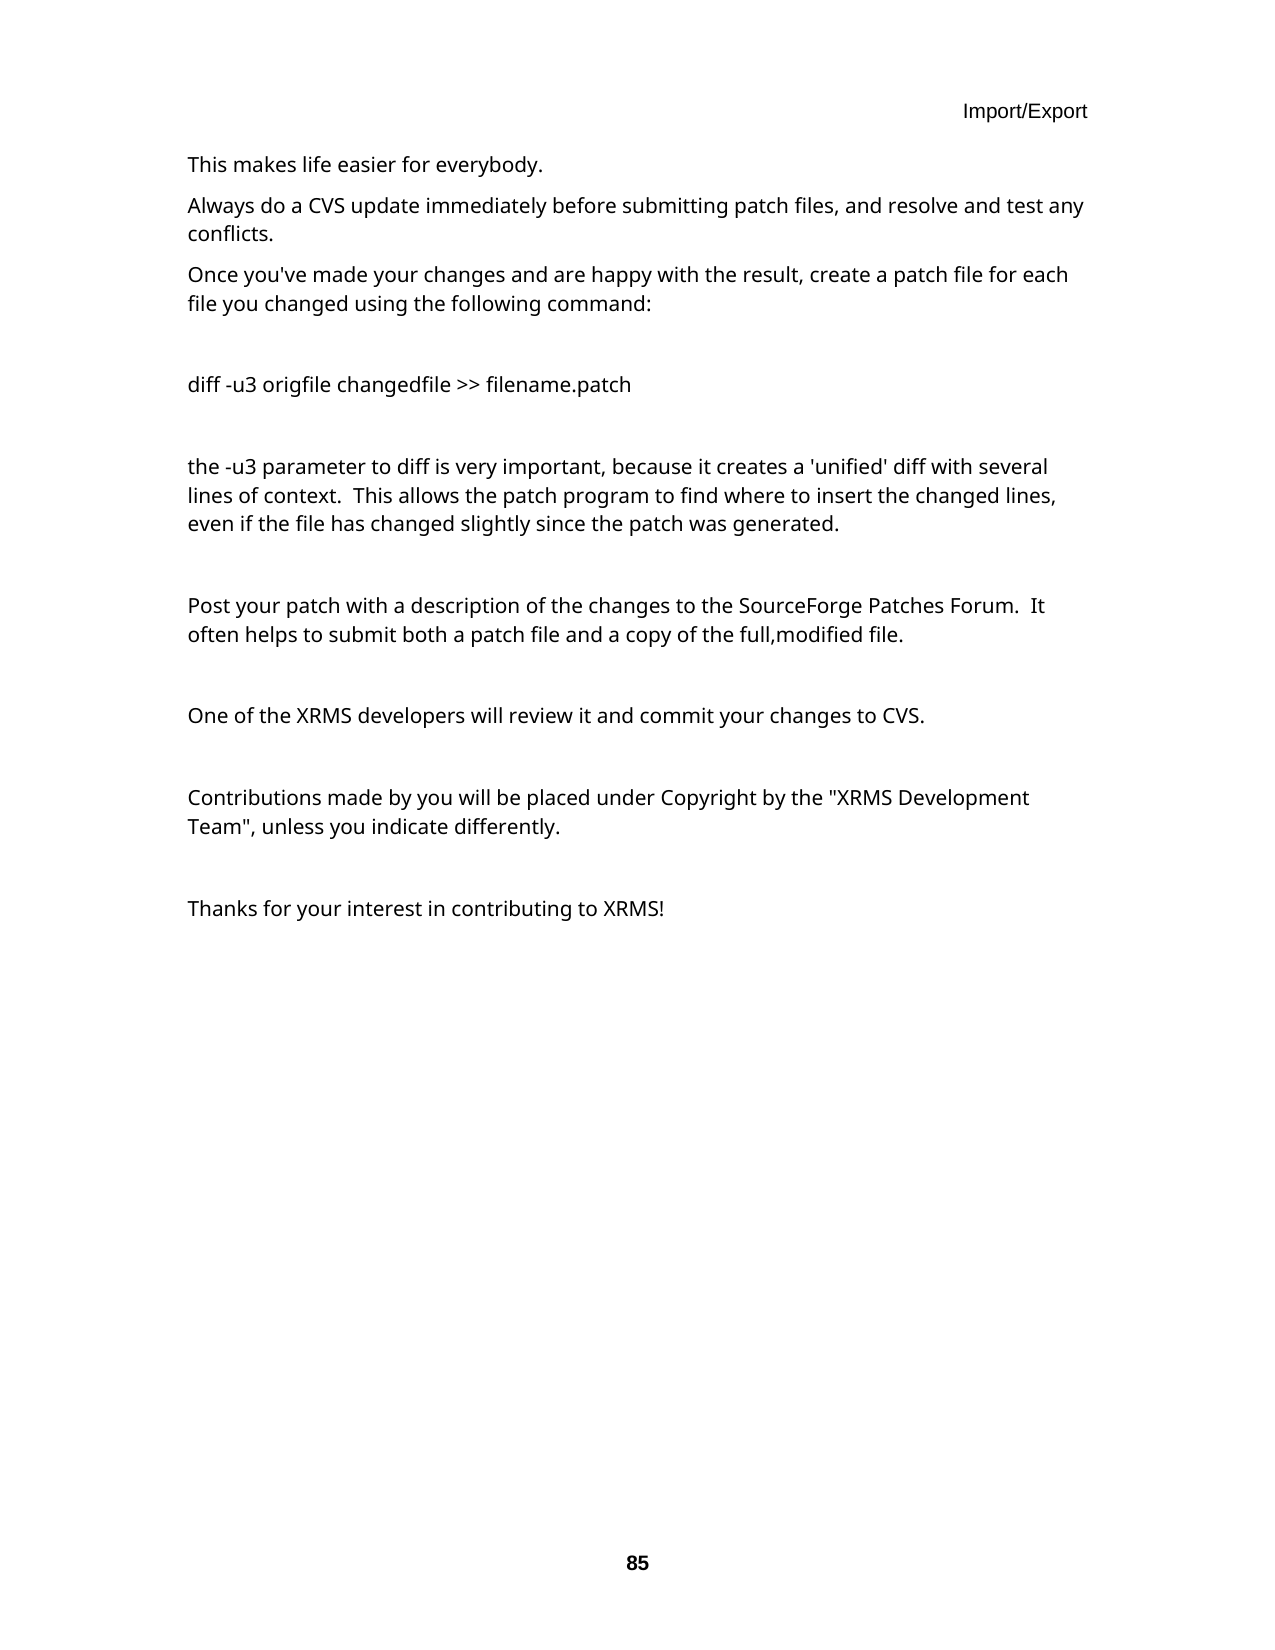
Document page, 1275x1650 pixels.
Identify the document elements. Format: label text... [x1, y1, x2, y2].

text Contributions made by you will be placed under Copyright by the "XRMS Development Team", unless you indicate differently. [187, 783, 1087, 840]
text Post your patch with a description of the changes to the SourceForge Patches Forum. It often helps to submit both a patch file and a copy of the full,modified file. [187, 591, 1087, 648]
text the -u3 parameter to diff is very important, because it creates a 'unified' diff with several lines of context. This allows the patch program to find where to insert the changed lines, even if the file has changed slightly since the patch was generated. [187, 452, 1087, 538]
text diff -u3 origfile changedfile >> filename.patch [187, 371, 1087, 399]
text One of the XRMS developers will review it and commit your changes to CVS. [187, 702, 1087, 730]
text Once you've made your changes and are happy with the result, create a patch file for each file you changed using the following command: [187, 260, 1087, 317]
text Thanks for your interest in contributing to XRMS! [187, 894, 1087, 922]
text This makes life easier for everybody. [187, 150, 1087, 178]
text Always do a CVS update immediately before submitting patch files, and resolve and test any conflicts. [187, 191, 1087, 248]
